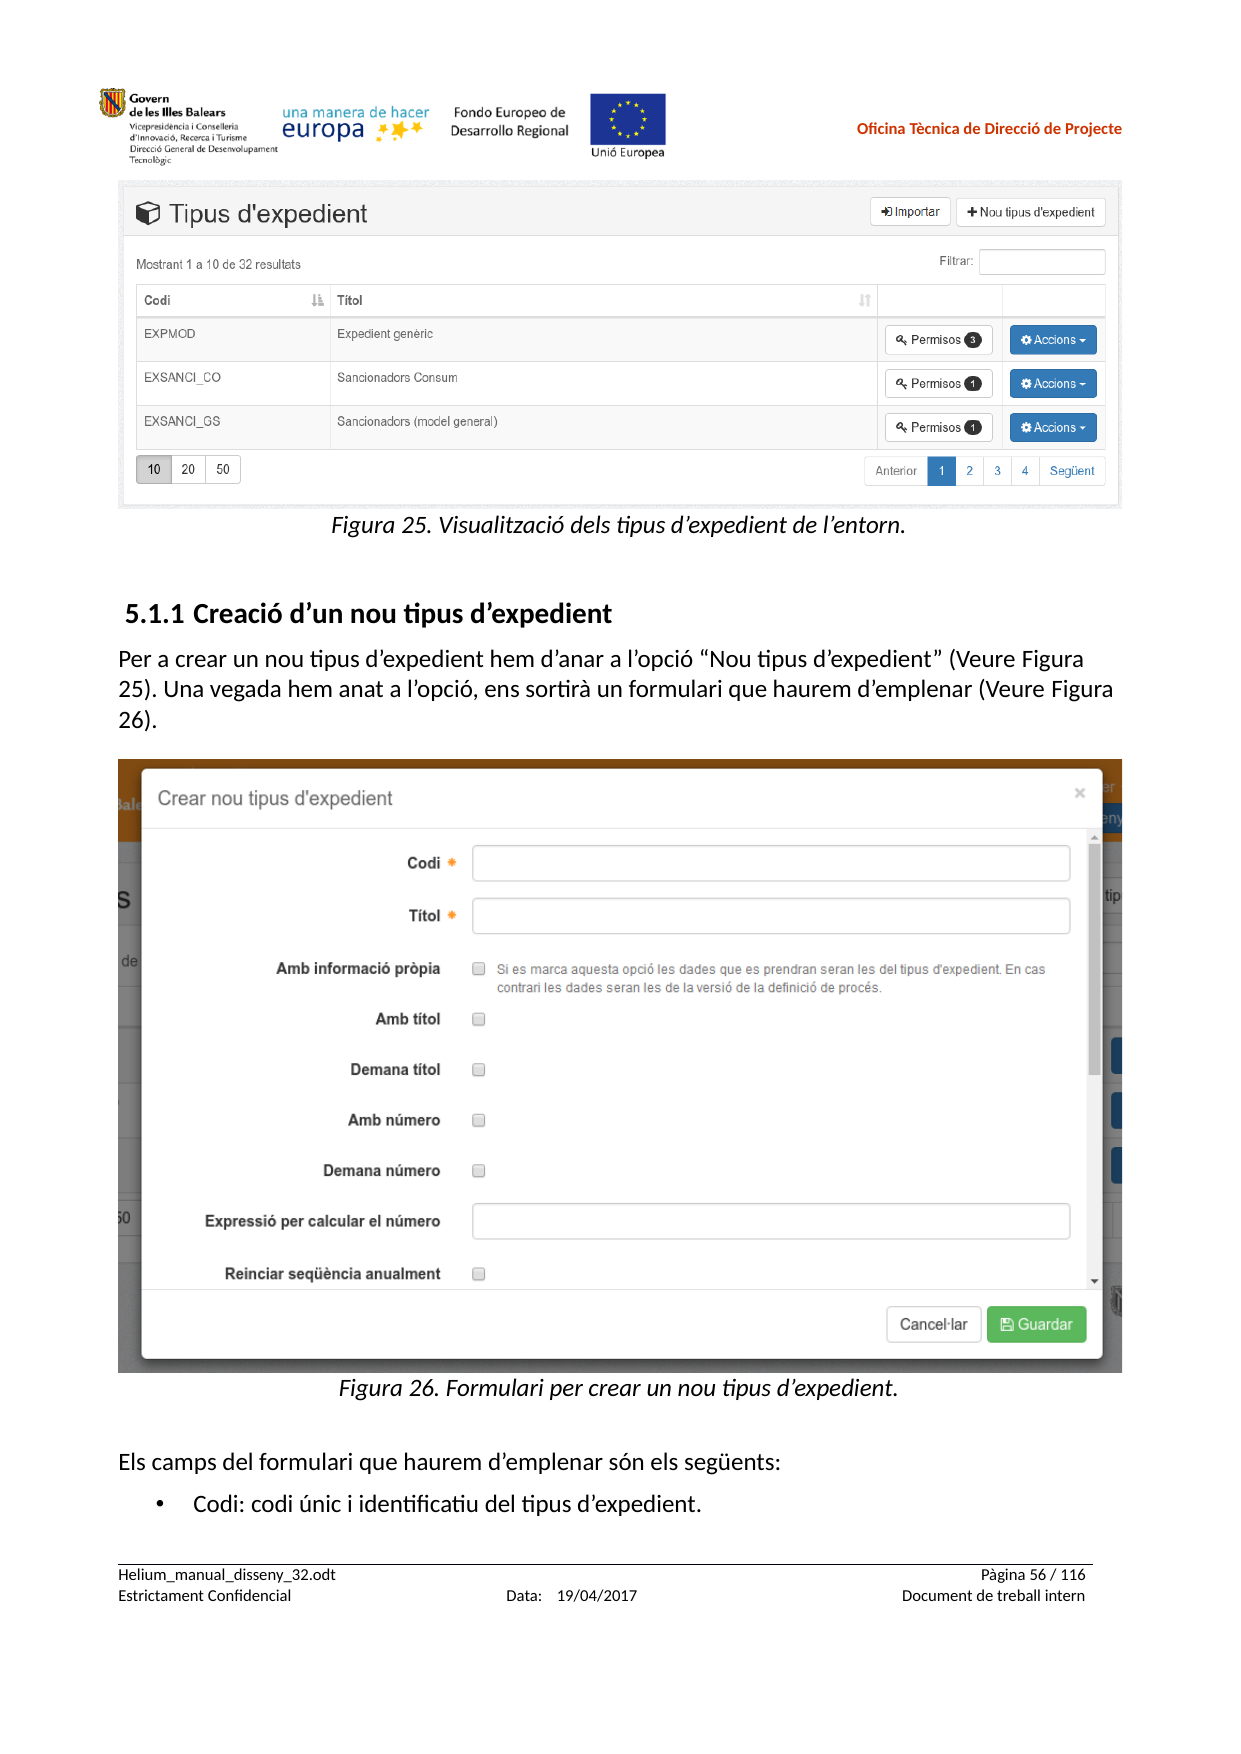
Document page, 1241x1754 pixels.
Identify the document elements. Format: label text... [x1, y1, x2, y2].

list Codi: codi únic i identificatiu del tipus d’expedient. [156, 1489, 1122, 1519]
text Figura 25. Visualització dels tipus d’expedient de l’entorn. [118, 509, 1122, 539]
subtitle Creació d’un nou tipus d’expedient [118, 595, 1122, 630]
text Figura 26. Formulari per crear un nou tipus d’expedient. [118, 1373, 1122, 1403]
text Per a crear un nou tipus d’expedient hem d’anar a l’opció “Nou tipus d’expedient” (Veure Figura 25). Una vegada hem anat a l’opció, ens sortirà un formulari que haurem d’emplenar (Veure Figura 26). [118, 643, 1122, 734]
picture [99, 87, 668, 166]
text Els camps del formulari que haurem d’emplenar són els següents: [118, 1446, 1122, 1476]
